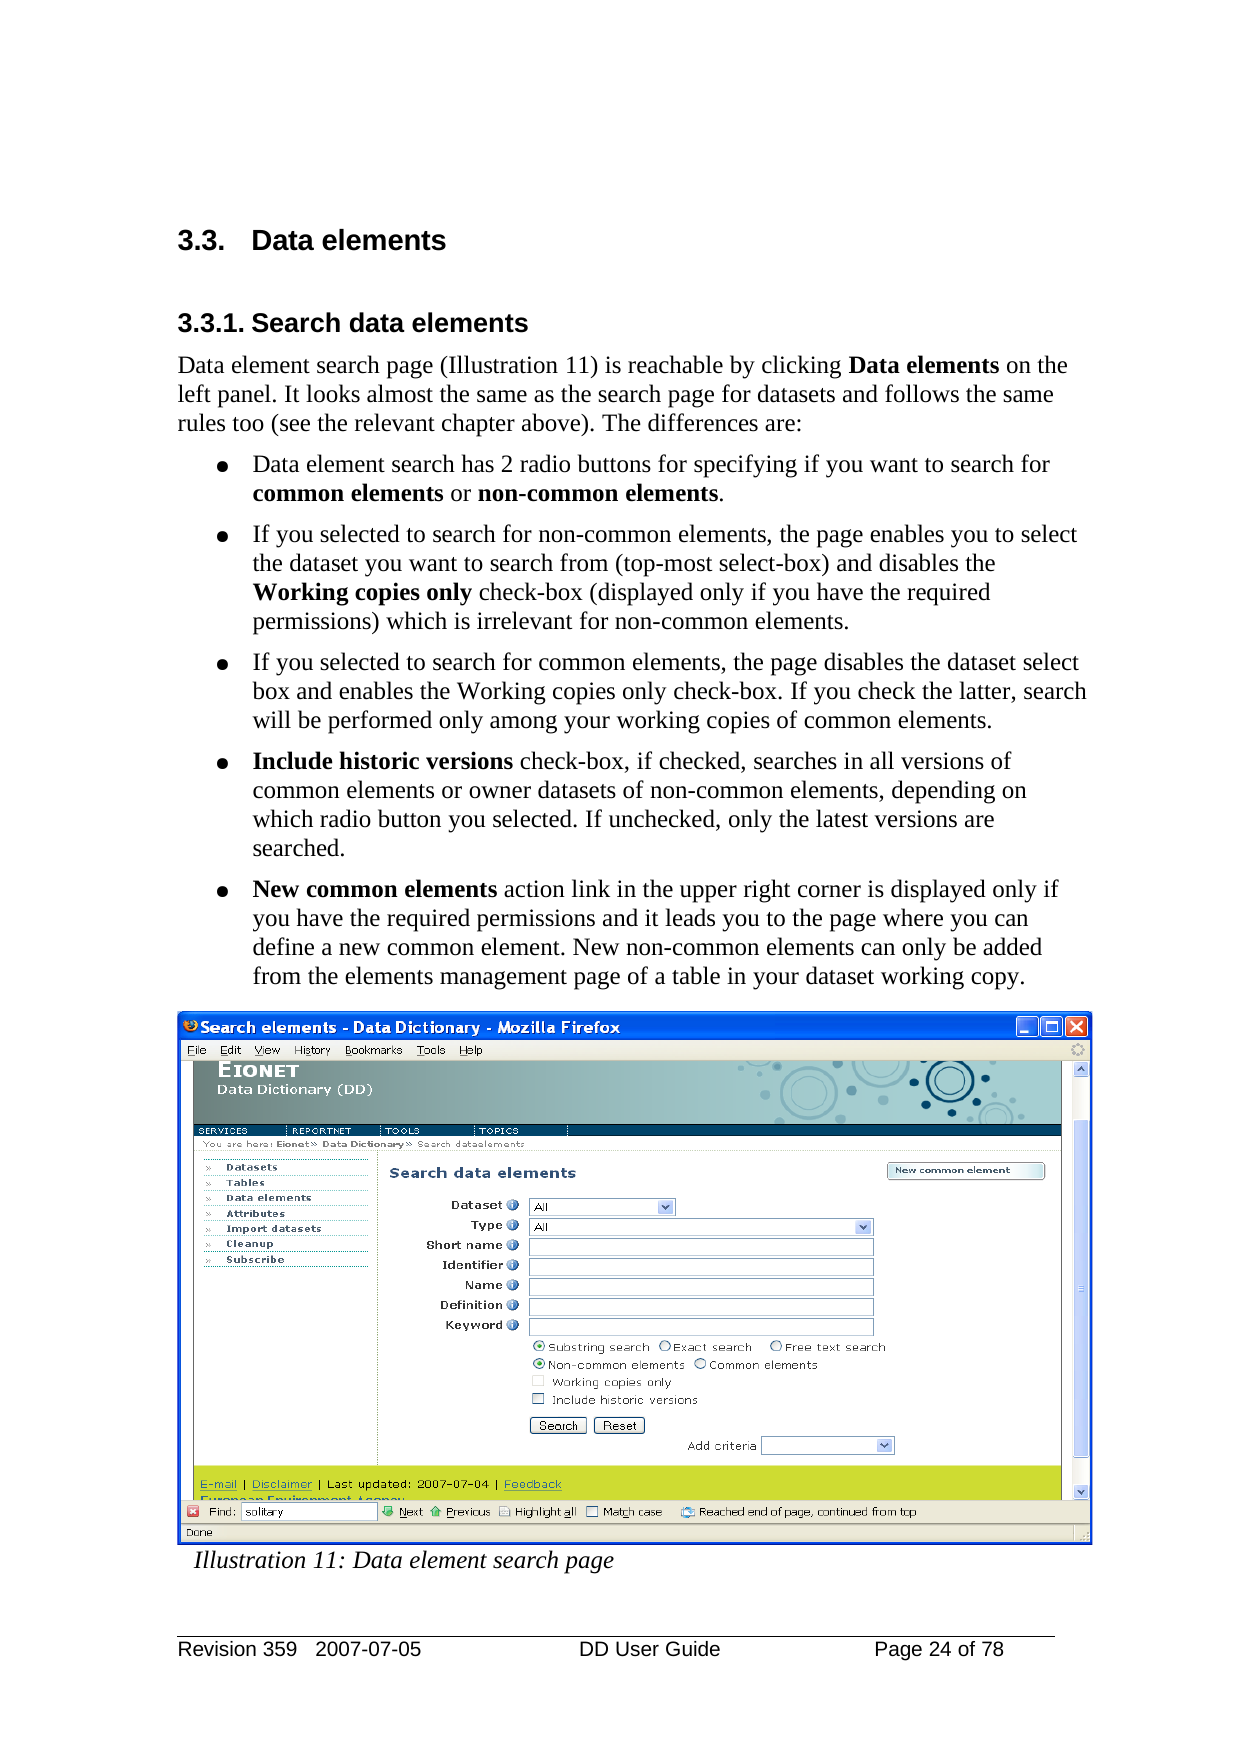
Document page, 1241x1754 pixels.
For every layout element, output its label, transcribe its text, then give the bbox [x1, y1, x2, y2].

text Illustration 11: Data element search page [194, 1545, 1076, 1574]
text Data element search page (Illustration 11) is reachable by clicking Data elements on the left panel. It looks almost the same as the search page for datasets and follows the same rules too (see the relevant chapter above). The differences are: [177, 350, 1092, 437]
subtitle Data elements [177, 223, 1092, 257]
list Include historic versions check-box, if checked, searches in all versions of common elements or owner datasets of non-common elements, depending on which radio button you selected. If unchecked, only the latest versions are searched. [215, 746, 1092, 862]
picture [177, 1011, 1093, 1545]
list If you selected to search for non-common elements, the page enables you to select the dataset you want to search from (top-most select-box) and disables the Working copies only check-box (displayed only if you have the required permissions) which is irrelevant for non-common elements. [215, 519, 1092, 635]
list Data element search has 2 radio buttons for specifying if you want to search for common elements or non-common elements. [215, 449, 1092, 507]
list If you selected to search for common elements, the page disables the dataset select box and enables the Working copies only check-box. If you check the latter, search will be performed only among your working copies of common elements. [215, 647, 1092, 734]
subtitle Search data elements [177, 307, 1092, 338]
list New common elements action link in the upper right corner is displayed only if you have the required permissions and it leads you to the page where you can define a new common element. New non-common elements can only be added from the elements management page of a table in your dataset working copy. [215, 874, 1092, 990]
